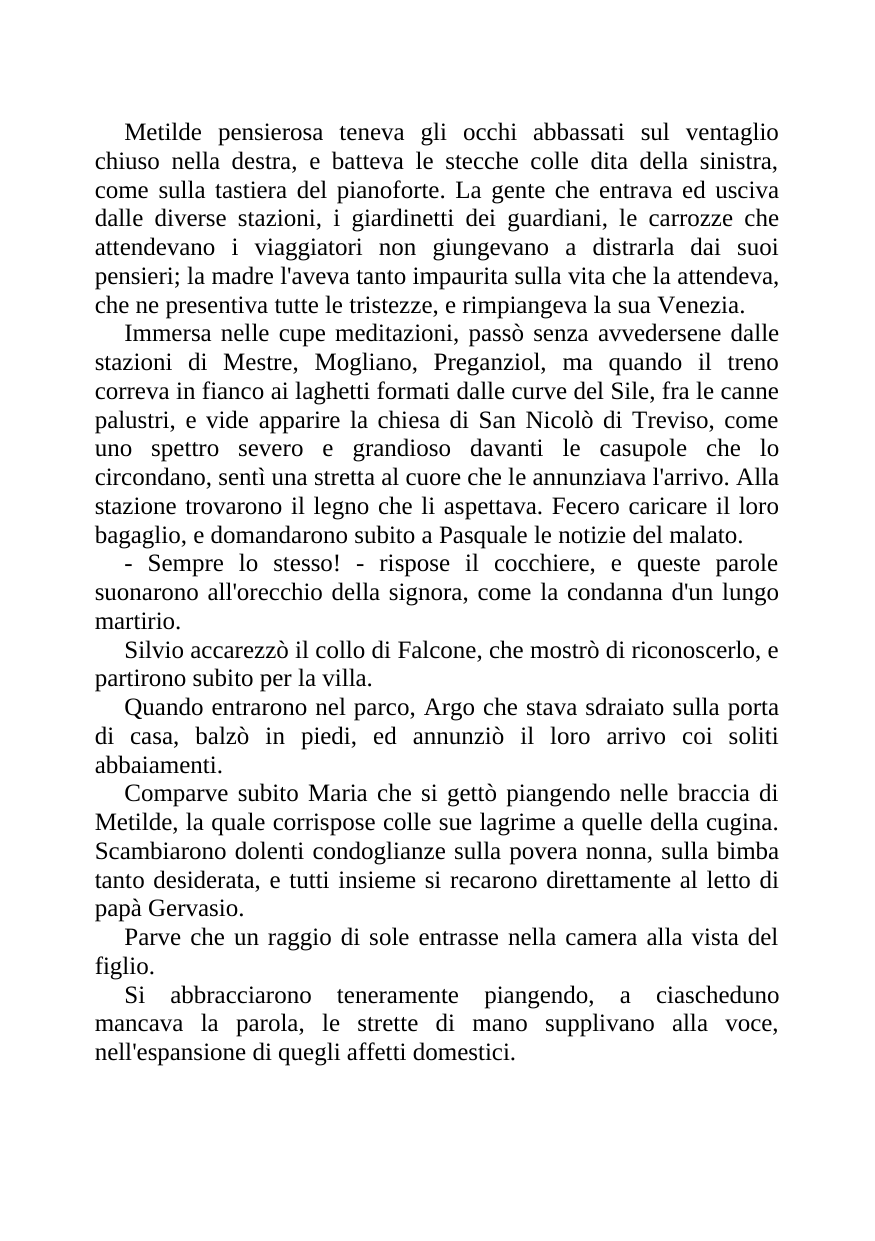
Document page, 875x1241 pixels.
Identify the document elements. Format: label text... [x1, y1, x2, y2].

text Metilde pensierosa teneva gli occhi abbassati sul ventaglio chiuso nella destra, e batteva le stecche colle dita della sinistra, come sulla tastiera del pianoforte. La gente che entrava ed usciva dalle diverse stazioni, i giardinetti dei guardiani, le carrozze che attendevano i viaggiatori non giungevano a distrarla dai suoi pensieri; la madre l'aveva tanto impaurita sulla vita che la attendeva, che ne presentiva tutte le tristezze, e rimpiangeva la sua Venezia. [94, 117, 779, 318]
text Si abbracciarono teneramente piangendo, a ciascheduno mancava la parola, le strette di mano supplivano alla voce, nell'espansione di quegli affetti domestici. [94, 980, 779, 1066]
text Comparve subito Maria che si gettò piangendo nelle braccia di Metilde, la quale corrispose colle sue lagrime a quelle della cugina. Scambiarono dolenti condoglianze sulla povera nonna, sulla bimba tanto desiderata, e tutti insieme si recarono direttamente al letto di papà Gervasio. [94, 778, 779, 922]
text Quando entrarono nel parco, Argo che stava sdraiato sulla porta di casa, balzò in piedi, ed annunziò il loro arrivo coi soliti abbaiamenti. [94, 692, 779, 778]
text Immersa nelle cupe meditazioni, passò senza avvedersene dalle stazioni di Mestre, Mogliano, Preganziol, ma quando il treno correva in fianco ai laghetti formati dalle curve del Sile, fra le canne palustri, e vide apparire la chiesa di San Nicolò di Treviso, come uno spettro severo e grandioso davanti le casupole che lo circondano, sentì una stretta al cuore che le annunziava l'arrivo. Alla stazione trovarono il legno che li aspettava. Fecero caricare il loro bagaglio, e domandarono subito a Pasquale le notizie del malato. [94, 318, 779, 548]
text - Sempre lo stesso! - rispose il cocchiere, e queste parole suonarono all'orecchio della signora, come la condanna d'un lungo martirio. [94, 548, 779, 635]
text Silvio accarezzò il collo di Falcone, che mostrò di riconoscerlo, e partirono subito per la villa. [94, 635, 779, 692]
text Parve che un raggio di sole entrasse nella camera alla vista del figlio. [94, 922, 779, 980]
